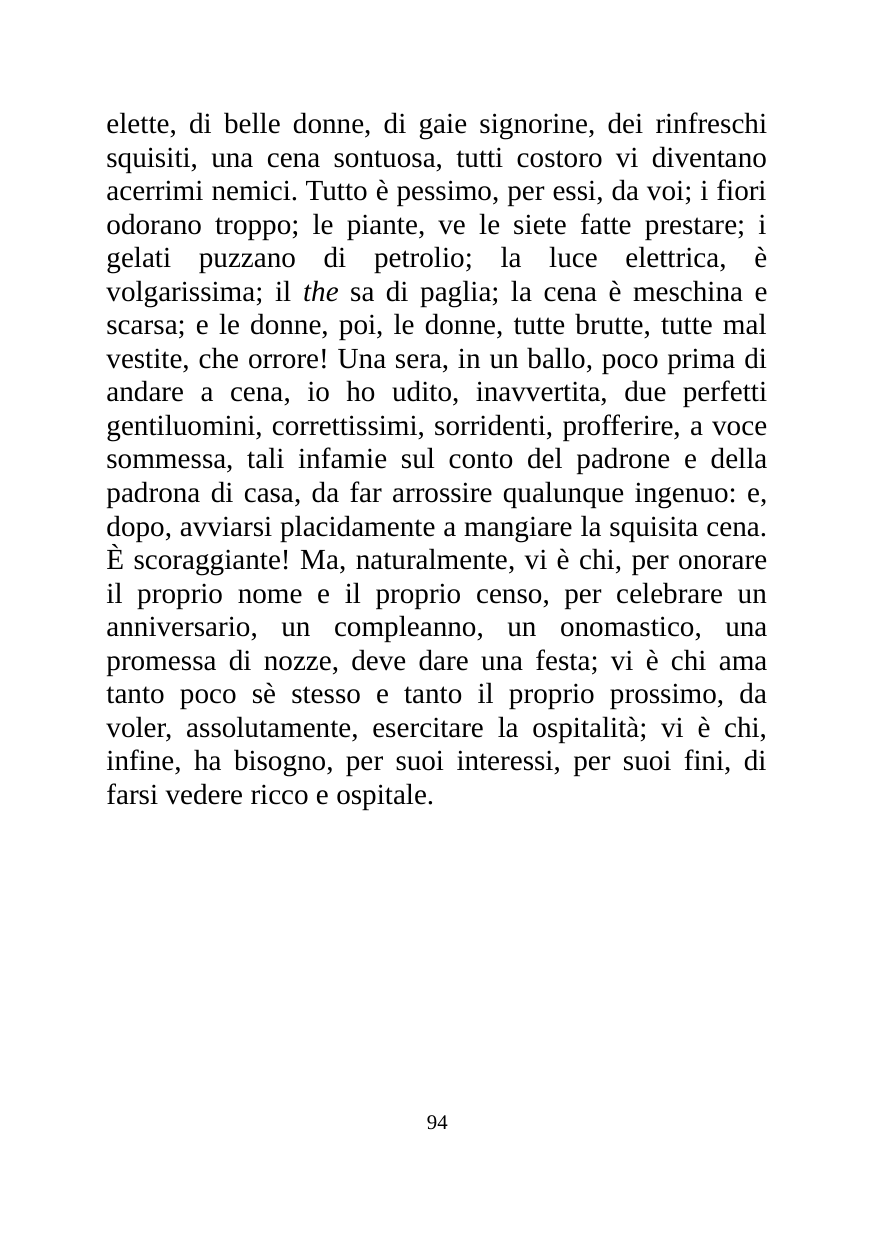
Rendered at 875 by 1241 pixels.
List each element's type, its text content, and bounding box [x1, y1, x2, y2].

text elette, di belle donne, di gaie signorine, dei rinfreschi squisiti, una cena sontuosa, tutti costoro vi diventano acerrimi nemici. Tutto è pessimo, per essi, da voi; i fiori odorano troppo; le piante, ve le siete fatte prestare; i gelati puzzano di petrolio; la luce elettrica, è volgarissima; il the sa di paglia; la cena è meschina e scarsa; e le donne, poi, le donne, tutte brutte, tutte mal vestite, che orrore! Una sera, in un ballo, poco prima di andare a cena, io ho udito, inavvertita, due perfetti gentiluomini, correttissimi, sorridenti, profferire, a voce sommessa, tali infamie sul conto del padrone e della padrona di casa, da far arrossire qualunque ingenuo: e, dopo, avviarsi placidamente a mangiare la squisita cena. È scoraggiante! Ma, naturalmente, vi è chi, per onorare il proprio nome e il proprio censo, per celebrare un anniversario, un compleanno, un onomastico, una promessa di nozze, deve dare una festa; vi è chi ama tanto poco sè stesso e tanto il proprio prossimo, da voler, assolutamente, esercitare la ospitalità; vi è chi, infine, ha bisogno, per suoi interessi, per suoi fini, di farsi vedere ricco e ospitale. [106, 106, 768, 811]
